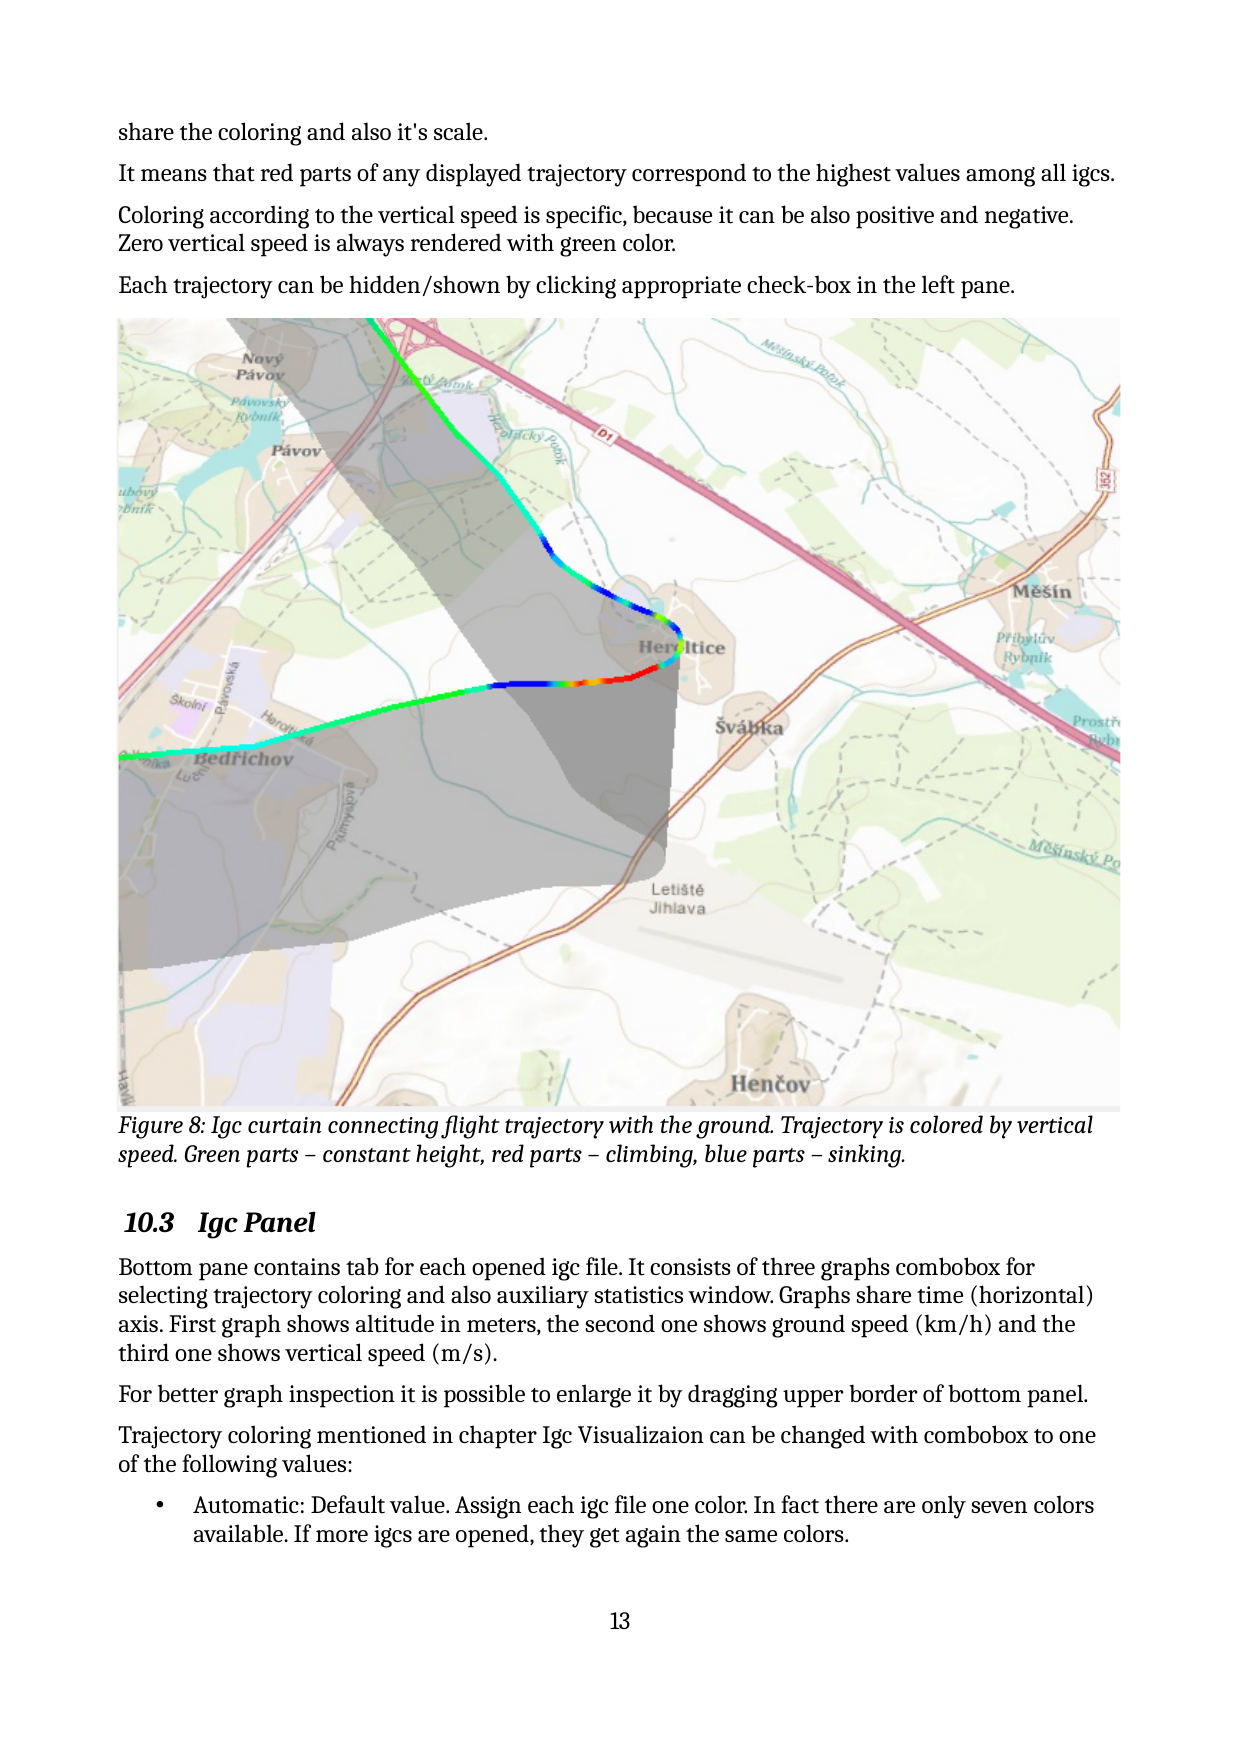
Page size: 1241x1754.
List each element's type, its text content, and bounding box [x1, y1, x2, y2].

text Each trajectory can be hidden/shown by clicking appropriate check-box in the left pane. [118, 271, 1122, 299]
text It means that red parts of any displayed trajectory correspond to the highest values among all igcs. [118, 159, 1122, 188]
text share the coloring and also it's scale. [118, 118, 1122, 147]
text Bottom pane contains tab for each opened igc file. It consists of three graphs combobox for selecting trajectory coloring and also auxiliary statistics window. Graphs share time (horizontal) axis. First graph shows altitude in meters, the second one shows ground speed (km/h) and the third one shows vertical speed (m/s). [118, 1252, 1122, 1367]
list Automatic: Default value. Assign each igc file one color. In fact there are only seven colors available. If more igcs are opened, they get again the same colors. [156, 1491, 1122, 1549]
text Coloring according to the vertical speed is specific, because it can be also positive and negative. Zero vertical speed is always rendered with green color. [118, 201, 1122, 258]
text For better graph inspection it is possible to enlarge it by dragging upper border of bottom panel. [118, 1380, 1122, 1409]
text Figure 8: Igc curtain connecting flight trajectory with the ground. Trajectory is colored by vertical speed. Green parts – constant height, red parts – climbing, blue parts – sinking. [118, 324, 1122, 1169]
subtitle Igc Panel [118, 1206, 1122, 1240]
text Trajectory coloring mentioned in chapter Igc Visualizaion can be changed with combobox to one of the following values: [118, 1421, 1122, 1479]
picture [116, 318, 1121, 1112]
